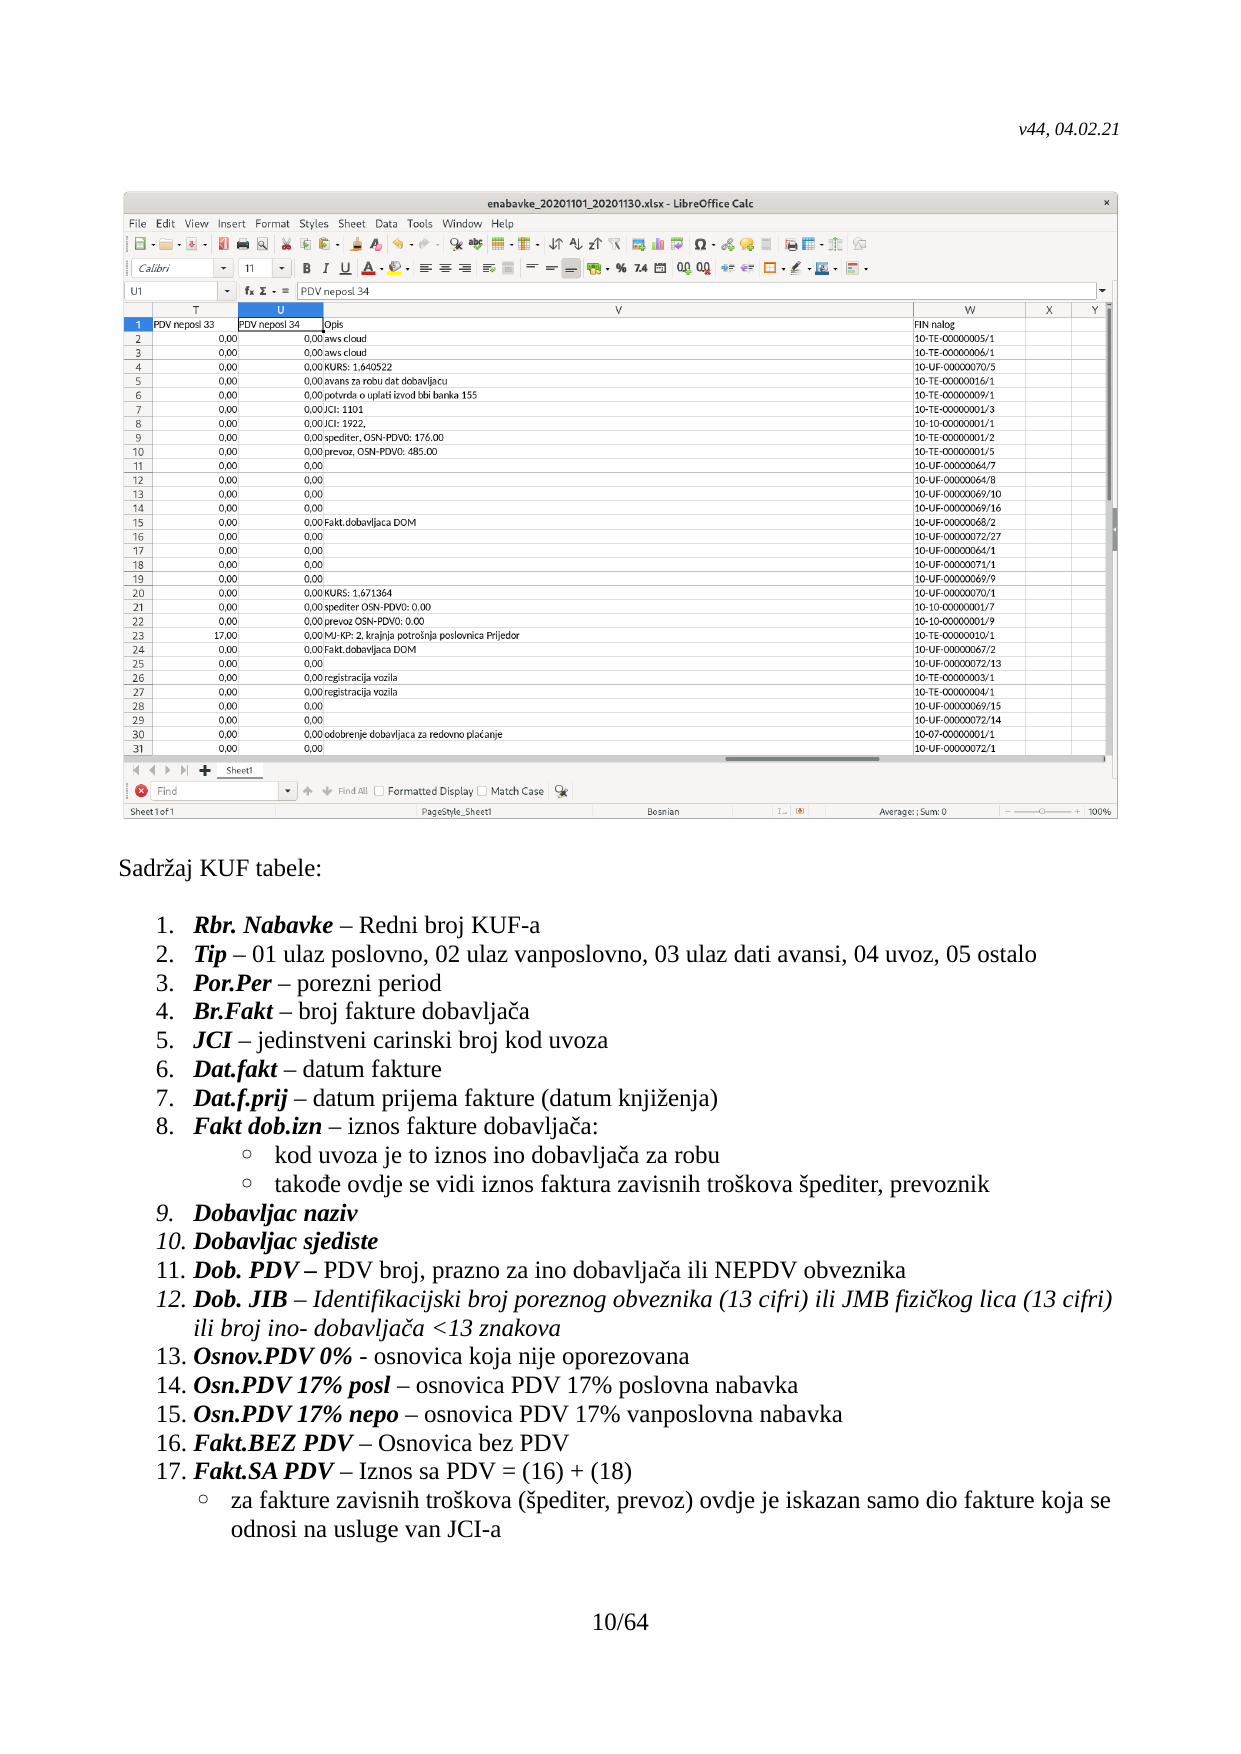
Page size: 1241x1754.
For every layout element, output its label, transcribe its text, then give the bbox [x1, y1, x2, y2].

text Sadržaj KUF tabele: [118, 853, 1122, 881]
list Dobavljac sjediste [156, 1226, 1122, 1255]
list Dat.fakt – datum fakture [156, 1054, 1122, 1083]
list Fakt dob.izn – iznos fakture dobavljača: [156, 1111, 1122, 1140]
list Dob. JIB – Identifikacijski broj poreznog obveznika (13 cifri) ili JMB fizičkog lica (13 cifri) ili broj ino- dobavljača <13 znakova [156, 1284, 1122, 1341]
list Dat.f.prij – datum prijema fakture (datum knjiženja) [156, 1083, 1122, 1111]
list Osnov.PDV 0% - osnovica koja nije oporezovana [156, 1341, 1122, 1370]
list Fakt.BEZ PDV – Osnovica bez PDV [156, 1428, 1122, 1456]
list Dob. PDV – PDV broj, prazno za ino dobavljača ili NEPDV obveznika [156, 1255, 1122, 1284]
list Dobavljac naziv [156, 1198, 1122, 1226]
list Br.Fakt – broj fakture dobavljača [156, 996, 1122, 1025]
list Osn.PDV 17% posl – osnovica PDV 17% poslovna nabavka [156, 1370, 1122, 1399]
list Por.Per – porezni period [156, 968, 1122, 996]
list za fakture zavisnih troškova (špediter, prevoz) ovdje je iskazan samo dio fakture koja se odnosi na usluge van JCI-a [193, 1485, 1122, 1543]
list kod uvoza je to iznos ino dobavljača za robu [237, 1140, 1122, 1169]
list takođe ovdje se vidi iznos faktura zavisnih troškova špediter, prevoznik [237, 1169, 1122, 1198]
picture [118, 187, 1123, 824]
list Tip – 01 ulaz poslovno, 02 ulaz vanposlovno, 03 ulaz dati avansi, 04 uvoz, 05 ostalo [156, 939, 1122, 968]
list Osn.PDV 17% nepo – osnovica PDV 17% vanposlovna nabavka [156, 1399, 1122, 1428]
list Fakt.SA PDV – Iznos sa PDV = (16) + (18) [156, 1456, 1122, 1485]
list JCI – jedinstveni carinski broj kod uvoza [156, 1025, 1122, 1054]
list Rbr. Nabavke – Redni broj KUF-a [156, 910, 1122, 939]
